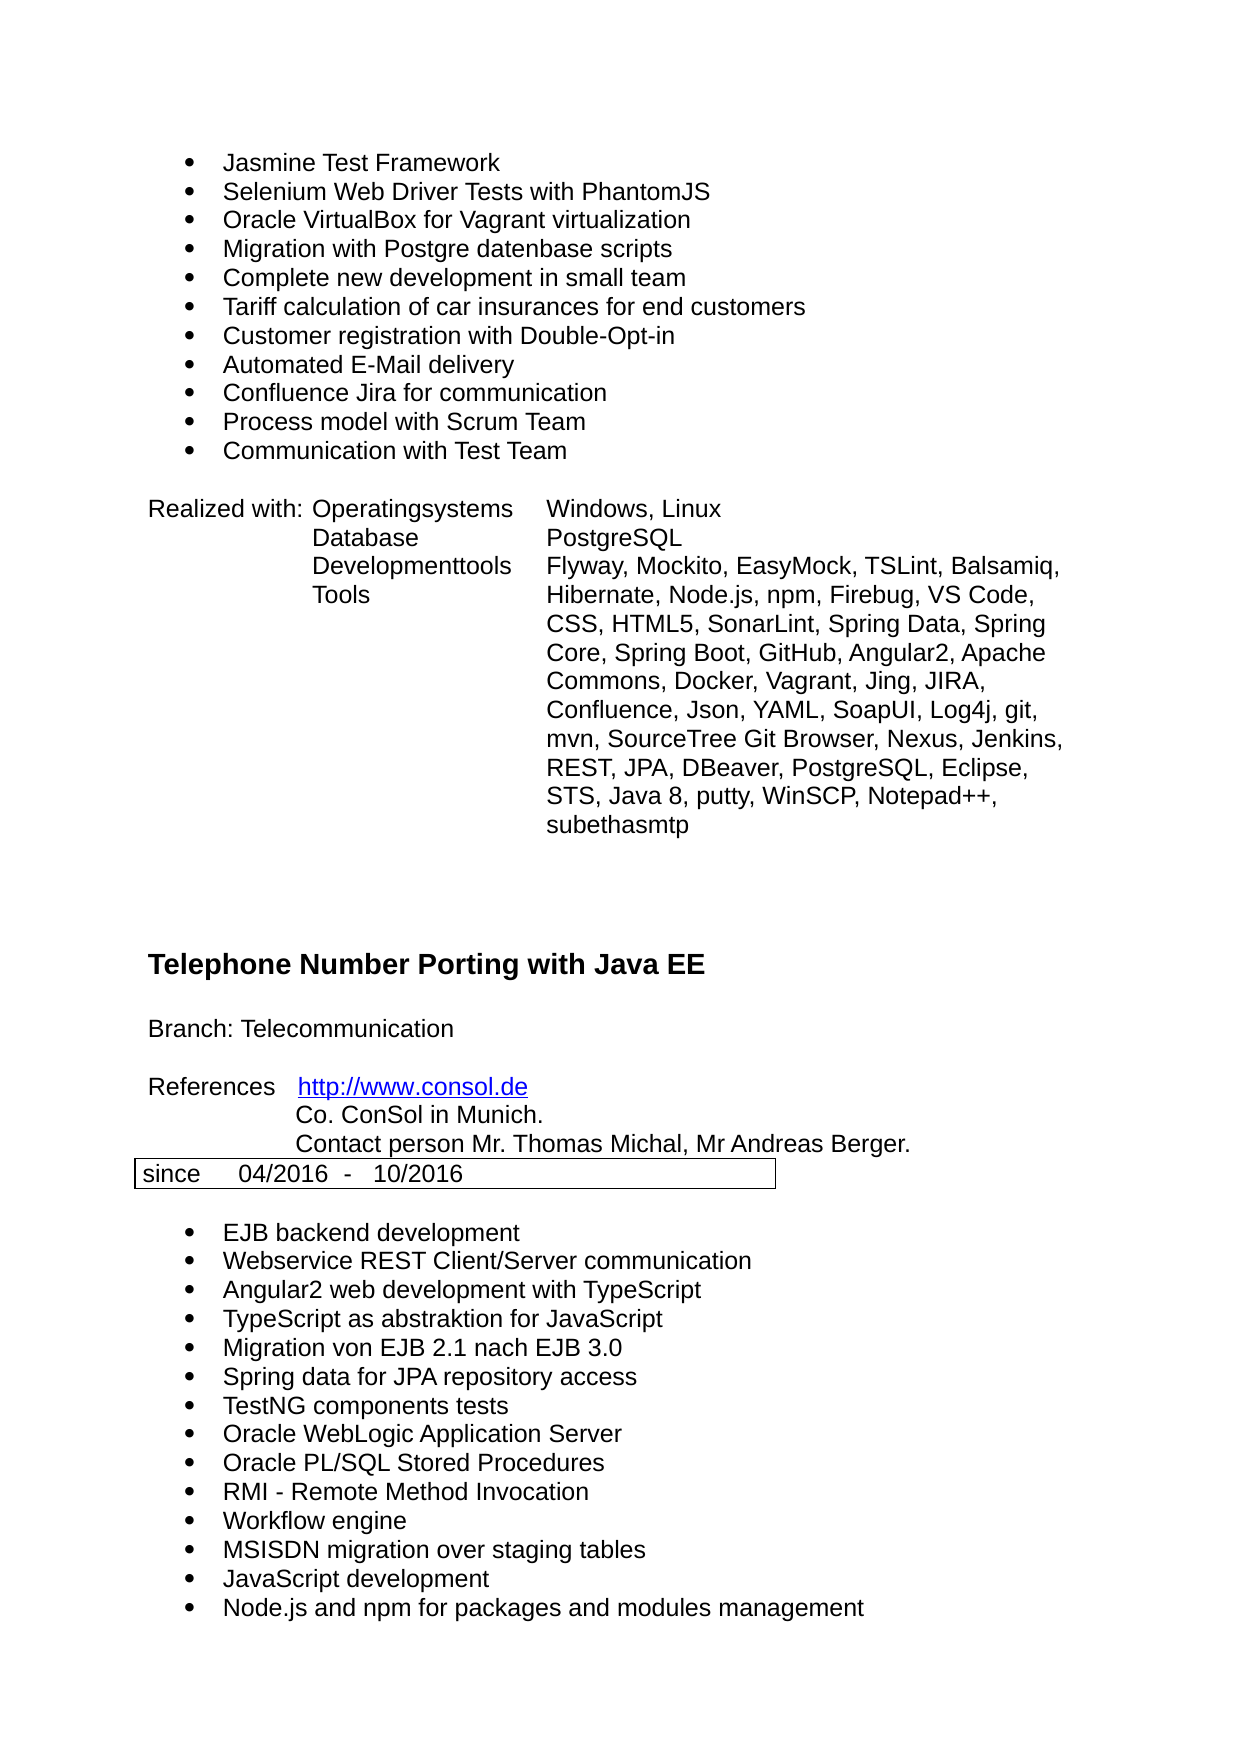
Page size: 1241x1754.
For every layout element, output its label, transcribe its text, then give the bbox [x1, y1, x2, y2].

table_header - [336, 1159, 366, 1188]
list Customer registration with Double-Opt-in [185, 321, 1104, 349]
table_cell PostgreSQL [543, 523, 1089, 551]
list Process model with Scrum Team [185, 407, 1104, 436]
table_header 10/2016 [366, 1159, 484, 1188]
list Migration von EJB 2.1 nach EJB 3.0 [185, 1333, 1104, 1362]
list Jasmine Test Framework [185, 148, 1104, 176]
list Migration with Postgre datenbase scripts [185, 234, 1104, 263]
table_cell Flyway, Mockito, EasyMock, TSLint, Balsamiq, Hibernate, Node.js, npm, Firebug, VS Code, CSS, HTML5, SonarLint, Spring Data, Spring Core, Spring Boot, GitHub, Angular2, Apache Commons, Docker, Vagrant, Jing, JIRA, Confluence, Json, YAML, SoapUI, Log4j, git, mvn, SourceTree Git Browser, Nexus, Jenkins, REST, JPA, DBeaver, PostgreSQL, Eclipse, STS, Java 8, putty, WinSCP, Notepad++, subethasmtp [543, 551, 1089, 839]
table_cell [145, 523, 309, 551]
list Spring data for JPA repository access [185, 1362, 1104, 1391]
text References http://www.consol.de [148, 1072, 1104, 1100]
table_header 04/2016 [231, 1159, 336, 1188]
table_header Windows, Linux [543, 494, 1089, 522]
list RMI - Remote Method Invocation [185, 1477, 1104, 1506]
table_header since [136, 1159, 231, 1188]
text Contact person Mr. Thomas Michal, Mr Andreas Berger. [221, 1129, 1104, 1158]
list JavaScript development [185, 1564, 1104, 1593]
subtitle Telephone Number Porting with Java EE [148, 947, 1104, 981]
list Automated E-Mail delivery [185, 349, 1104, 378]
list Webservice REST Client/Server communication [185, 1246, 1104, 1275]
table_header Operatingsystems [309, 494, 543, 522]
list Tariff calculation of car insurances for end customers [185, 292, 1104, 321]
list Node.js and npm for packages and modules management [185, 1593, 1104, 1621]
table_cell [145, 551, 309, 839]
list Confluence Jira for communication [185, 378, 1104, 407]
table_header [484, 1159, 617, 1188]
list Complete new development in small team [185, 263, 1104, 292]
list Oracle VirtualBox for Vagrant virtualization [185, 205, 1104, 234]
table_cell Developmenttools Tools [309, 551, 543, 839]
list Oracle PL/SQL Stored Procedures [185, 1448, 1104, 1477]
table_header [617, 1159, 775, 1188]
table_header Realized with: [145, 494, 309, 522]
list TestNG components tests [185, 1391, 1104, 1419]
list Workflow engine [185, 1506, 1104, 1535]
list Oracle WebLogic Application Server [185, 1419, 1104, 1448]
list TypeScript as abstraktion for JavaScript [185, 1304, 1104, 1333]
text Co. ConSol in Munich. [221, 1100, 1104, 1129]
text Branch: Telecommunication [148, 1014, 1104, 1043]
list EJB backend development [185, 1217, 1104, 1246]
table_cell Database [309, 523, 543, 551]
list Angular2 web development with TypeScript [185, 1275, 1104, 1304]
list Selenium Web Driver Tests with PhantomJS [185, 176, 1104, 205]
list Communication with Test Team [185, 436, 1104, 465]
list MSISDN migration over staging tables [185, 1535, 1104, 1564]
